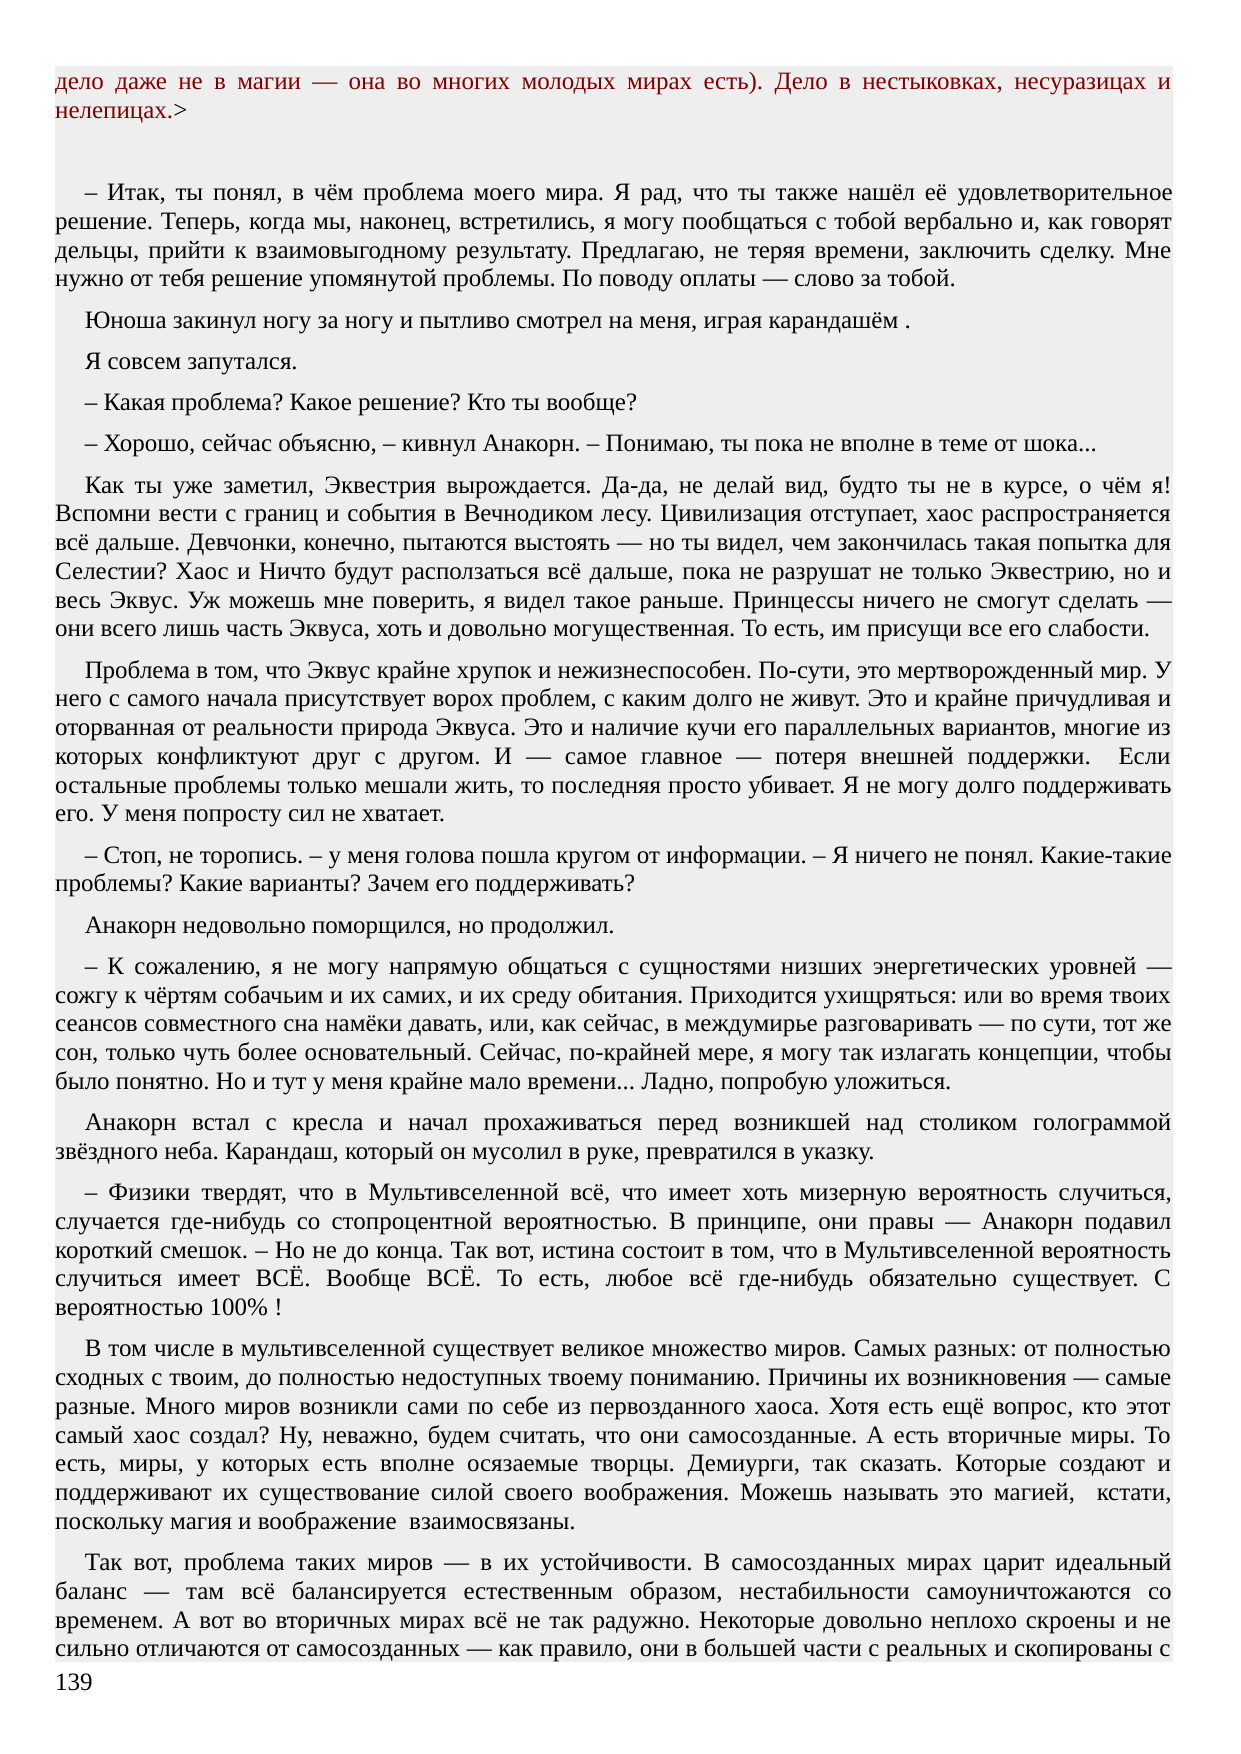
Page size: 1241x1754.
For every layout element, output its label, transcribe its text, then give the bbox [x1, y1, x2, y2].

text Проблема в том, что Эквус крайне хрупок и нежизнеспособен. По-сути, это мертворожденный мир. У него с самого начала присутствует ворох проблем, с каким долго не живут. Это и крайне причудливая и оторванная от реальности природа Эквуса. Это и наличие кучи его параллельных вариантов, многие из которых конфликтуют друг с другом. И — самое главное — потеря внешней поддержки. Если остальные проблемы только мешали жить, то последняя просто убивает. Я не могу долго поддерживать его. У меня попросту сил не хватает. [55, 655, 1173, 827]
text Анакорн встал с кресла и начал прохаживаться перед возникшей над столиком голограммой звёздного неба. Карандаш, который он мусолил в руке, превратился в указку. [55, 1107, 1173, 1165]
text Анакорн недовольно поморщился, но продолжил. [55, 910, 1173, 938]
text – Стоп, не торопись. – у меня голова пошла кругом от информации. – Я ничего не понял. Какие-такие проблемы? Какие варианты? Зачем его поддерживать? [55, 840, 1173, 897]
text – Хорошо, сейчас объясню, – кивнул Анакорн. – Понимаю, ты пока не вполне в теме от шока... [55, 428, 1173, 457]
text – Какая проблема? Какое решение? Кто ты вообще? [55, 387, 1173, 416]
text Как ты уже заметил, Эквестрия вырождается. Да-да, не делай вид, будто ты не в курсе, о чём я! Вспомни вести с границ и события в Вечнодиком лесу. Цивилизация отступает, хаос распространяется всё дальше. Девчонки, конечно, пытаются выстоять — но ты видел, чем закончилась такая попытка для Селестии? Хаос и Ничто будут расползаться всё дальше, пока не разрушат не только Эквестрию, но и весь Эквус. Уж можешь мне поверить, я видел такое раньше. Принцессы ничего не смогут сделать — они всего лишь часть Эквуса, хоть и довольно могущественная. То есть, им присущи все его слабости. [55, 470, 1173, 642]
text В том числе в мультивселенной существует великое множество миров. Самых разных: от полностью сходных с твоим, до полностью недоступных твоему пониманию. Причины их возникновения — самые разные. Много миров возникли сами по себе из первозданного хаоса. Хотя есть ещё вопрос, кто этот самый хаос создал? Ну, неважно, будем считать, что они самосозданные. А есть вторичные миры. То есть, миры, у которых есть вполне осязаемые творцы. Демиурги, так сказать. Которые создают и поддерживают их существование силой своего воображения. Можешь называть это магией, кстати, поскольку магия и воображение взаимосвязаны. [55, 1333, 1173, 1535]
text – К сожалению, я не могу напрямую общаться с сущностями низших энергетических уровней — сожгу к чёртям собачьим и их самих, и их среду обитания. Приходится ухищряться: или во время твоих сеансов совместного сна намёки давать, или, как сейчас, в междумирье разговаривать — по сути, тот же сон, только чуть более основательный. Сейчас, по-крайней мере, я могу так излагать концепции, чтобы было понятно. Но и тут у меня крайне мало времени... Ладно, попробую уложиться. [55, 951, 1173, 1095]
text Юноша закинул ногу за ногу и пытливо смотрел на меня, играя карандашём . [55, 305, 1173, 333]
text дело даже не в магии — она во многих молодых мирах есть). Дело в нестыковках, несуразицах и нелепицах.> [55, 66, 1173, 123]
text – Физики твердят, что в Мультивселенной всё, что имеет хоть мизерную вероятность случиться, случается где-нибудь со стопроцентной вероятностью. В принципе, они правы — Анакорн подавил короткий смешок. – Но не до конца. Так вот, истина состоит в том, что в Мультивселенной вероятность случиться имеет ВСЁ. Вообще ВСЁ. То есть, любое всё где-нибудь обязательно существует. С вероятностью 100% ! [55, 1177, 1173, 1321]
text Я совсем запутался. [55, 346, 1173, 375]
text – Итак, ты понял, в чём проблема моего мира. Я рад, что ты также нашёл её удовлетворительное решение. Теперь, когда мы, наконец, встретились, я могу пообщаться с тобой вербально и, как говорят дельцы, прийти к взаимовыгодному результату. Предлагаю, не теряя времени, заключить сделку. Мне нужно от тебя решение упомянутой проблемы. По поводу оплаты — слово за тобой. [55, 177, 1173, 292]
text Так вот, проблема таких миров — в их устойчивости. В самосозданных мирах царит идеальный баланс — там всё балансируется естественным образом, нестабильности самоуничтожаются со временем. А вот во вторичных мирах всё не так радужно. Некоторые довольно неплохо скроены и не сильно отличаются от самосозданных — как правило, они в большей части с реальных и скопированы с [55, 1547, 1173, 1662]
